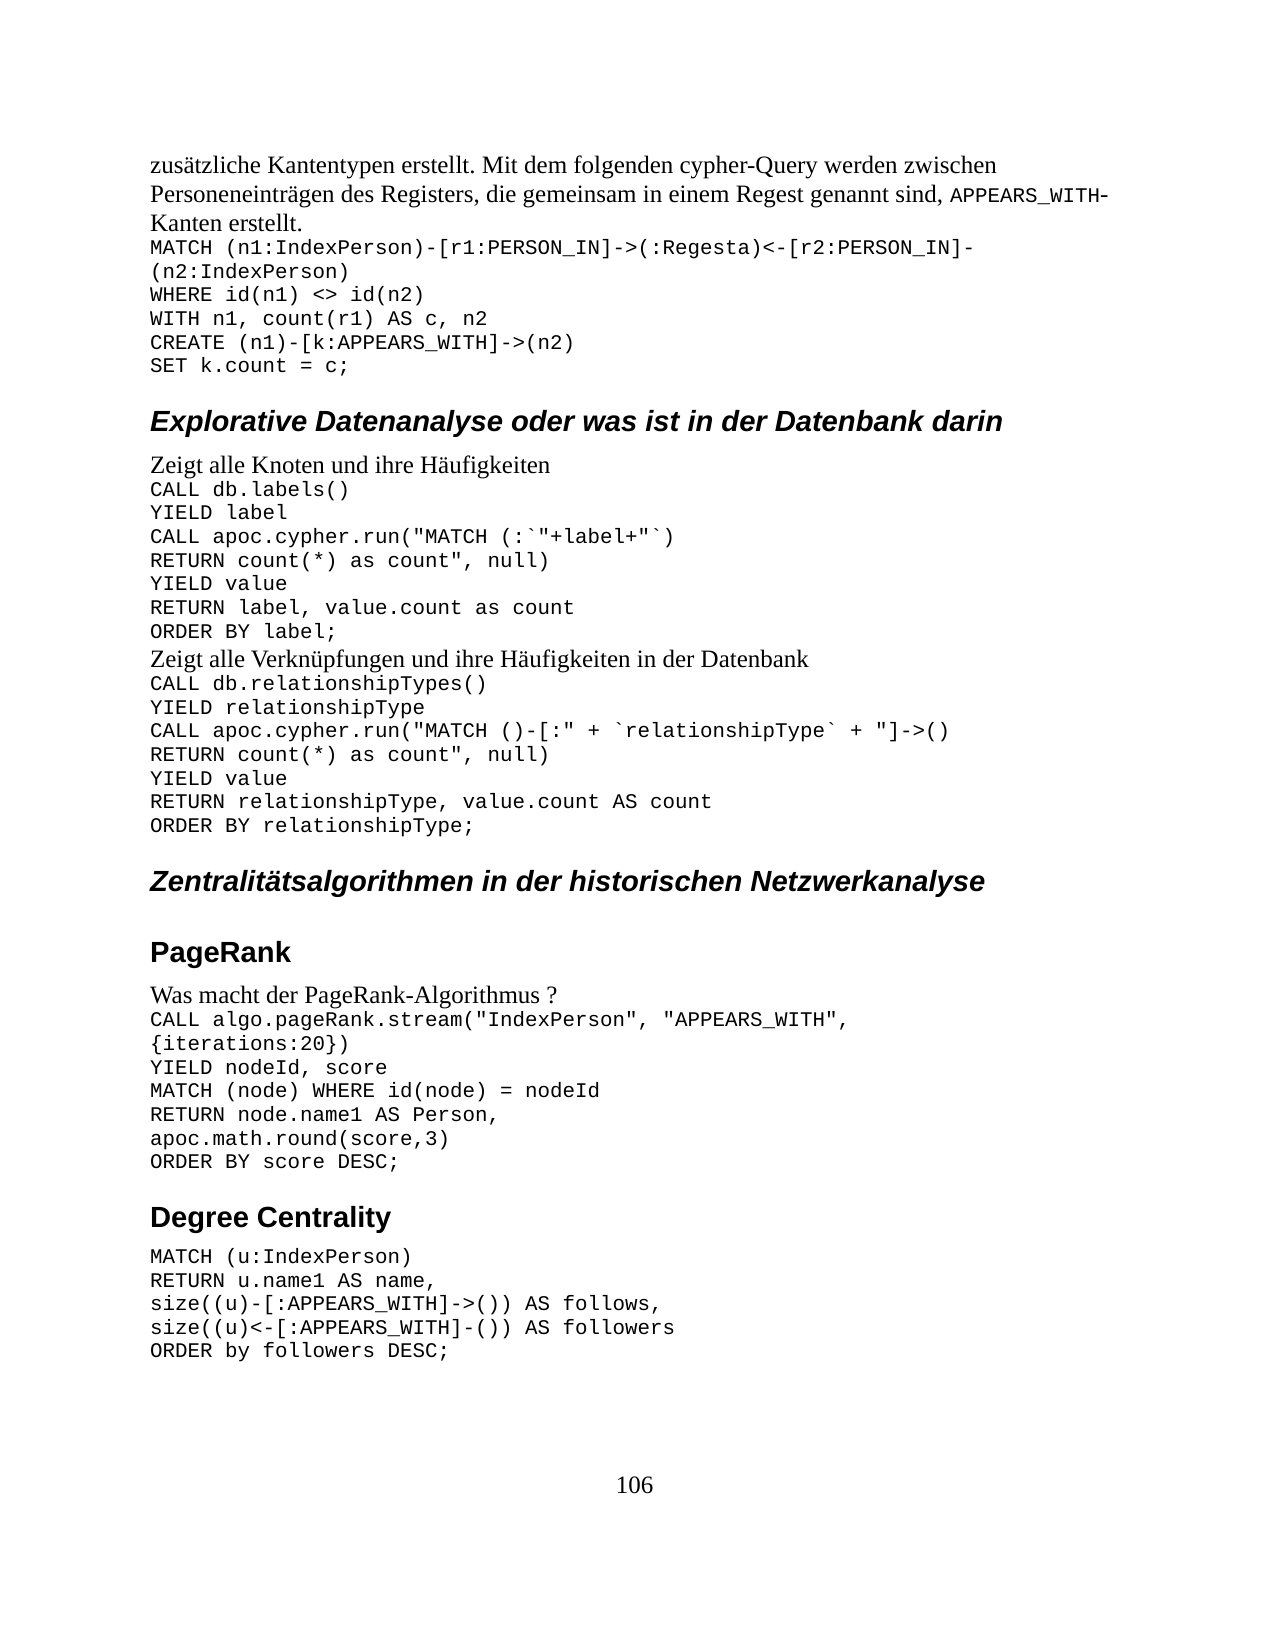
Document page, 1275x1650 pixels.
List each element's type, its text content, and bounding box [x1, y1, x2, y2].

text MATCH (u:IndexPerson) [150, 1246, 1125, 1269]
text RETURN node.name1 AS Person, [150, 1104, 1125, 1128]
text WITH n1, count(r1) AS c, n2 [150, 308, 1125, 332]
text YIELD nodeId, score [150, 1057, 1125, 1080]
subtitle PageRank [150, 934, 1125, 968]
text RETURN count(*) as count", null) [150, 550, 1125, 573]
text CALL db.relationshipTypes() [150, 673, 1125, 697]
text zusätzliche Kantentypen erstellt. Mit dem folgenden cypher-Query werden zwischen Personeneinträgen des Registers, die gemeinsam in einem Regest genannt sind, APPEARS_WITH-Kanten erstellt. [150, 150, 1125, 237]
subtitle Zentralitätsalgorithmen in der historischen Netzwerkanalyse [150, 863, 1125, 897]
text CALL apoc.cypher.run("MATCH (:`"+label+"`) [150, 526, 1125, 550]
text YIELD value [150, 768, 1125, 791]
text Zeigt alle Verknüpfungen und ihre Häufigkeiten in der Datenbank [150, 644, 1125, 673]
text Was macht der PageRank-Algorithmus ? [150, 981, 1125, 1009]
text ORDER by followers DESC; [150, 1341, 1125, 1364]
text RETURN u.name1 AS name, [150, 1269, 1125, 1293]
text SET k.count = c; [150, 355, 1125, 379]
text {iterations:20}) [150, 1033, 1125, 1057]
text size((u)-[:APPEARS_WITH]->()) AS follows, [150, 1293, 1125, 1317]
text CALL db.labels() [150, 479, 1125, 502]
text size((u)<-[:APPEARS_WITH]-()) AS followers [150, 1317, 1125, 1341]
text MATCH (node) WHERE id(node) = nodeId [150, 1080, 1125, 1104]
text CREATE (n1)-[k:APPEARS_WITH]->(n2) [150, 332, 1125, 355]
text WHERE id(n1) <> id(n2) [150, 284, 1125, 308]
text CALL apoc.cypher.run("MATCH ()-[:" + `relationshipType` + "]->() [150, 720, 1125, 744]
subtitle Explorative Datenanalyse oder was ist in der Datenbank darin [150, 404, 1125, 437]
text RETURN count(*) as count", null) [150, 744, 1125, 768]
text YIELD label [150, 502, 1125, 526]
text CALL algo.pageRank.stream("IndexPerson", "APPEARS_WITH", [150, 1009, 1125, 1033]
text RETURN label, value.count as count [150, 597, 1125, 621]
text ORDER BY label; [150, 621, 1125, 644]
text YIELD value [150, 573, 1125, 597]
subtitle Degree Centrality [150, 1200, 1125, 1233]
text ORDER BY score DESC; [150, 1151, 1125, 1175]
text YIELD relationshipType [150, 697, 1125, 720]
text Zeigt alle Knoten und ihre Häufigkeiten [150, 450, 1125, 479]
text ORDER BY relationshipType; [150, 815, 1125, 838]
text MATCH (n1:IndexPerson)-[r1:PERSON_IN]->(:Regesta)<-[r2:PERSON_IN]-(n2:IndexPerson) [150, 237, 1125, 284]
text RETURN relationshipType, value.count AS count [150, 791, 1125, 815]
text apoc.math.round(score,3) [150, 1128, 1125, 1151]
